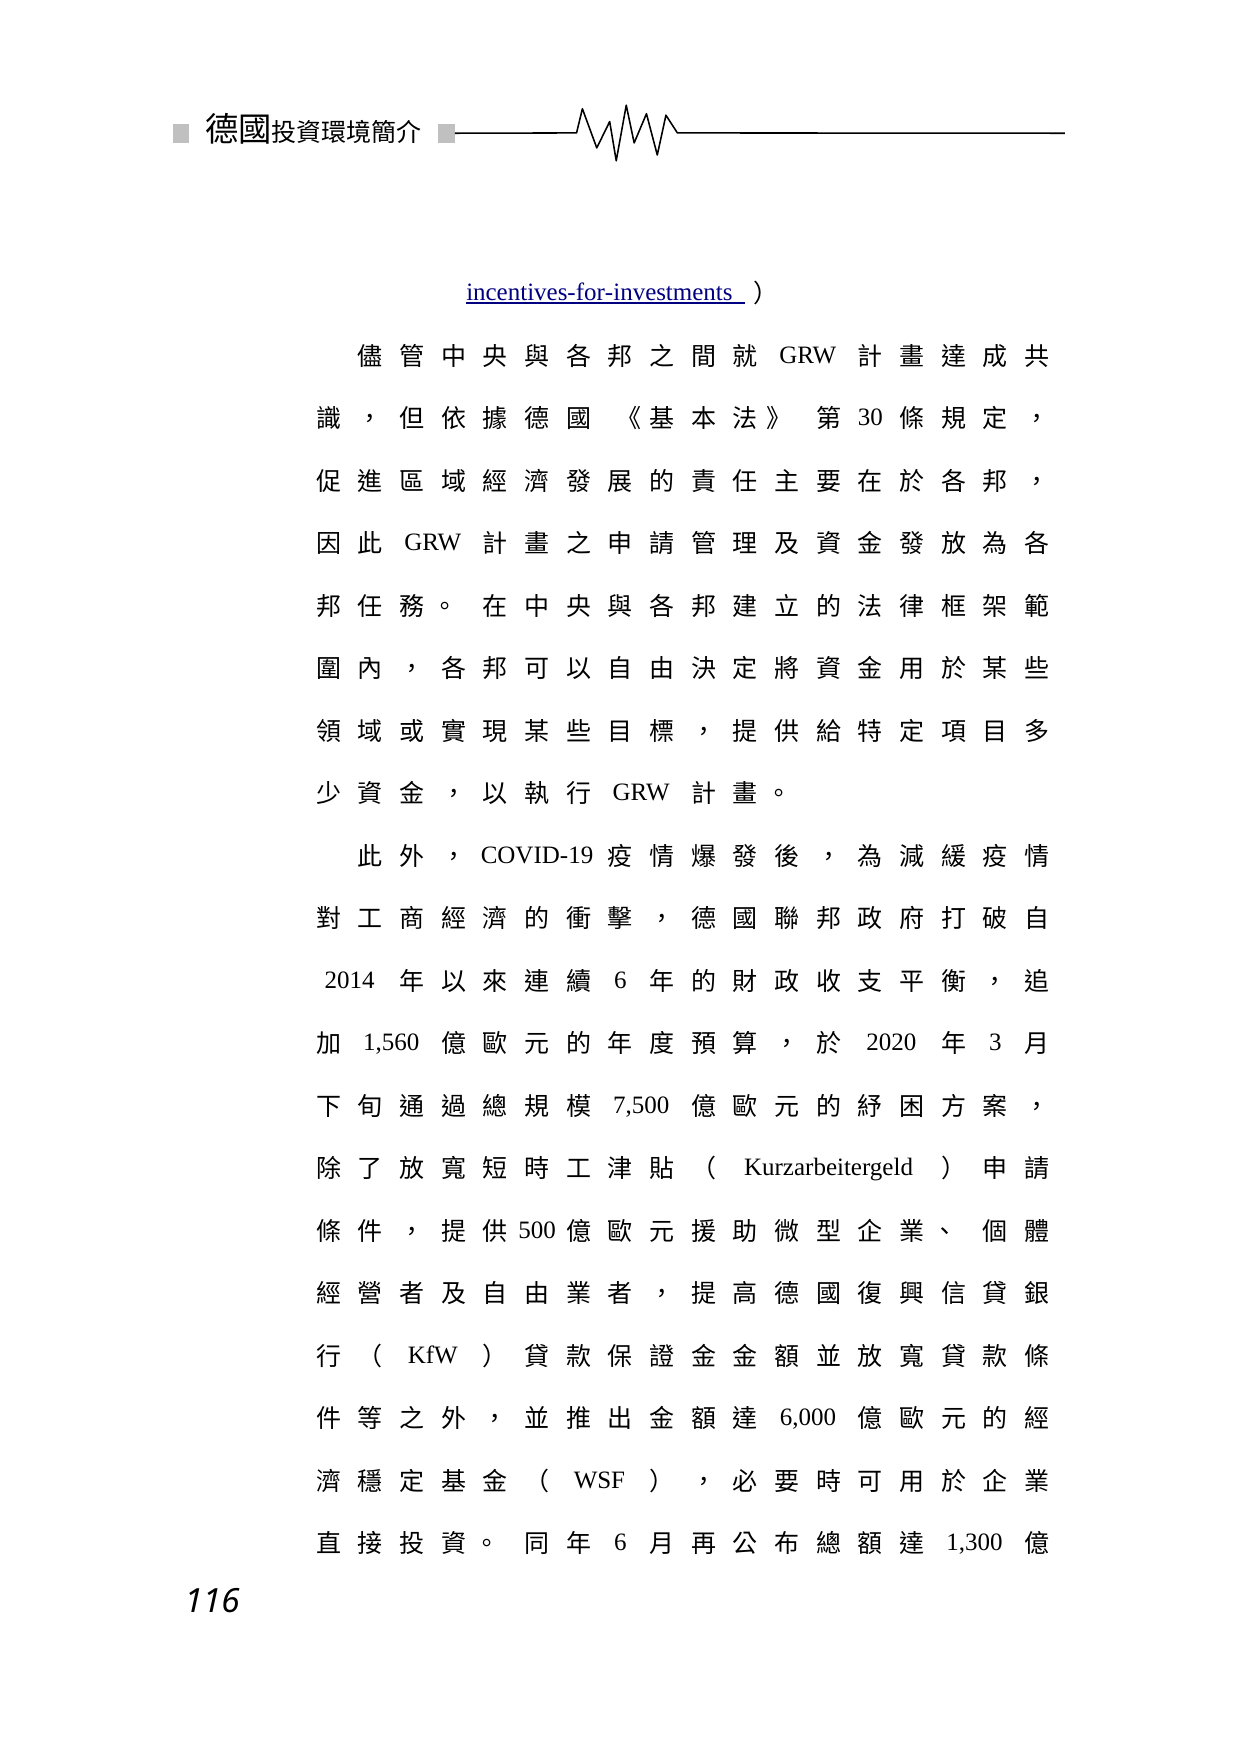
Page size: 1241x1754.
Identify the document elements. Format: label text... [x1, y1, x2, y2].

text incentives-for-investments） [183, 250, 1058, 313]
text 此外，COVID-19疫情爆發後，為減緩疫情對工商經濟的衝擊，德國聯邦政府打破自2014年以來連續6年的財政收支平衡，追加1,560億歐元的年度預算，於2020年3月下旬通過總規模7,500億歐元的紓困方案，除了放寬短時工津貼（Kurzarbeitergeld）申請條件，提供500億歐元援助微型企業、個體經營者及自由業者，提高德國復興信貸銀行（KfW）貸款保證金金額並放寬貸款條件等之外，並推出金額達6,000億歐元的經濟穩定基金（WSF），必要時可用於企業直接投資。同年6月再公布總額達1,300億 [281, 813, 1058, 1563]
text 儘管中央與各邦之間就GRW計畫達成共識，但依據德國《基本法》第30條規定，促進區域經濟發展的責任主要在於各邦，因此GRW計畫之申請管理及資金發放為各邦任務。在中央與各邦建立的法律框架範圍內，各邦可以自由決定將資金用於某些領域或實現某些目標，提供給特定項目多少資金，以執行GRW計畫。 [281, 313, 1058, 813]
